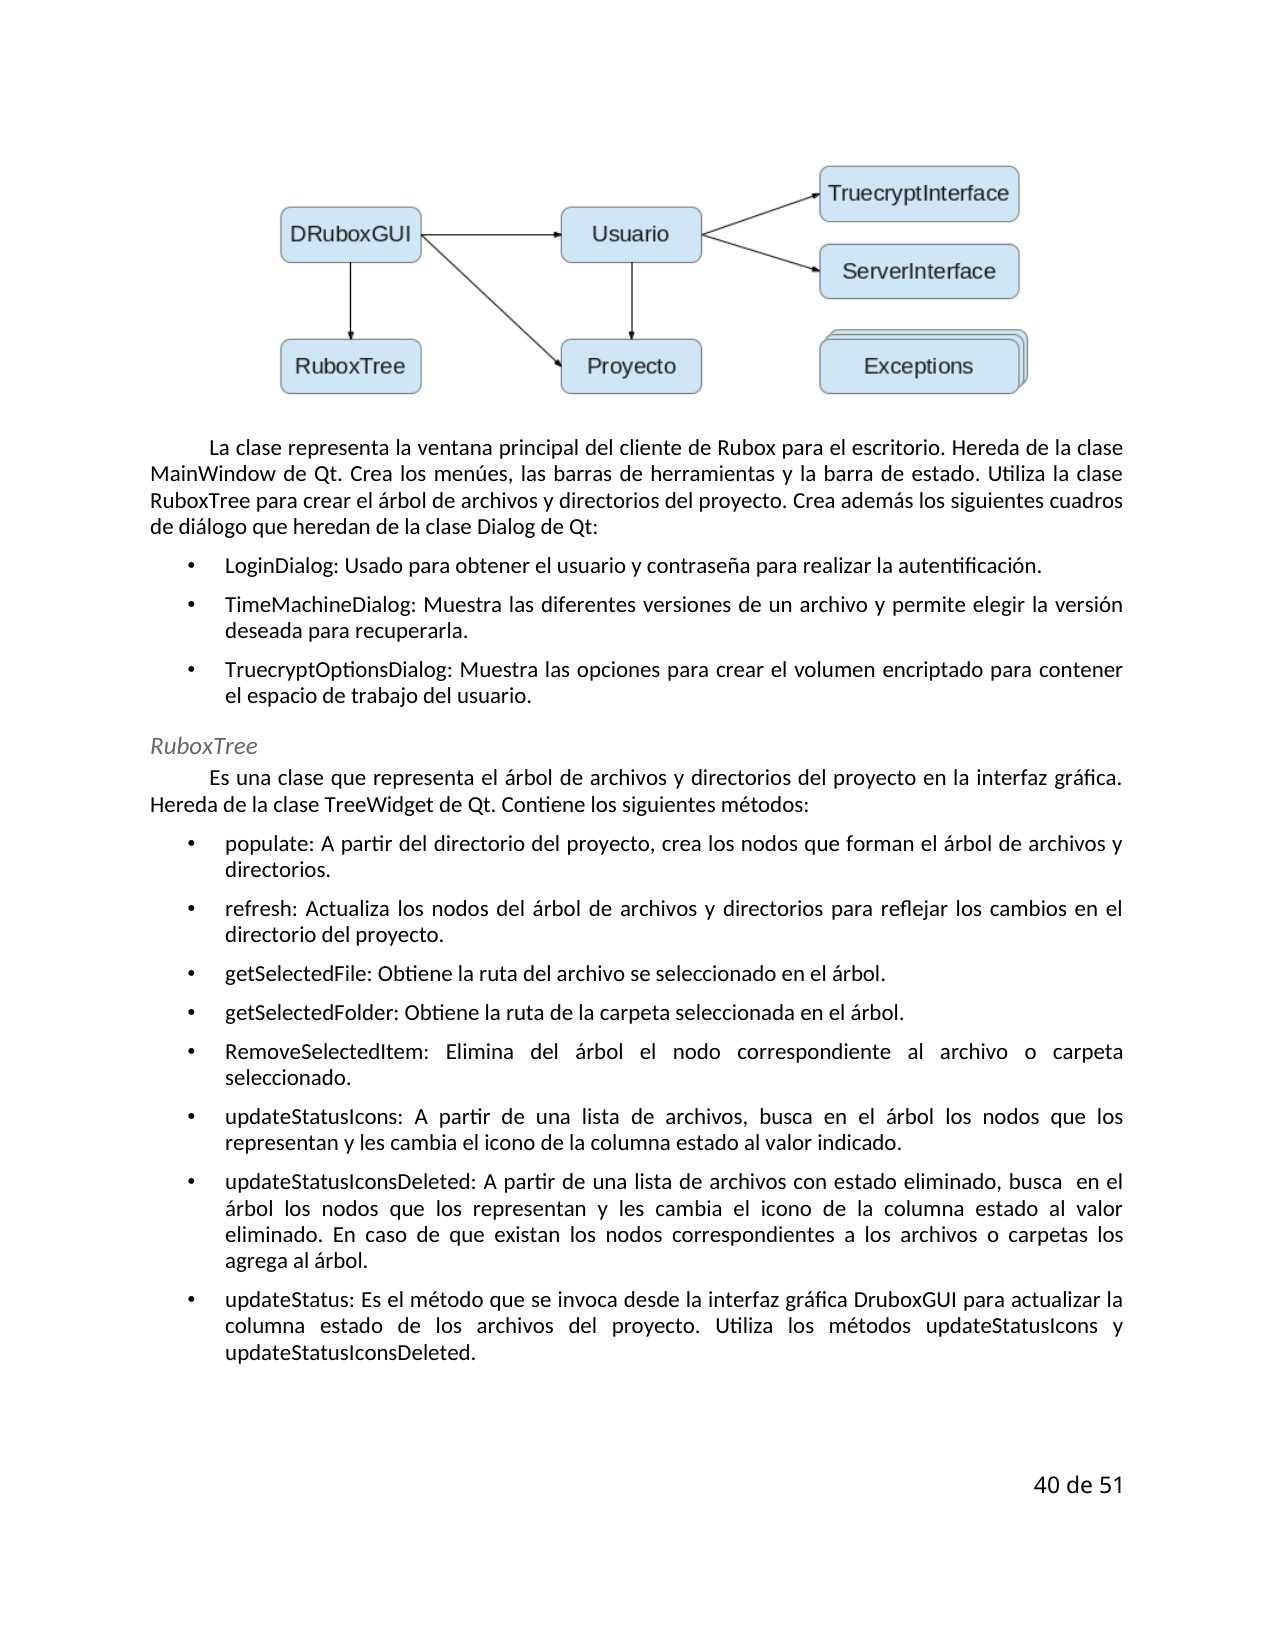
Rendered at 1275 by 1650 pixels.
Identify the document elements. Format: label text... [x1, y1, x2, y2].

list RemoveSelectedItem: Elimina del árbol el nodo correspondiente al archivo o carpeta seleccionado. [187, 1042, 1125, 1091]
list LoginDialog: Usado para obtener el usuario y contraseña para realizar la autentificación. [187, 556, 1125, 579]
list updateStatusIcons: A partir de una lista de archivos, busca en el árbol los nodos que los representan y les cambia el icono de la columna estado al valor indicado. [187, 1107, 1125, 1156]
text Es una clase que representa el árbol de archivos y directorios del proyecto en la interfaz gráfica. Hereda de la clase TreeWidget de Qt. Contiene los siguientes métodos: [150, 769, 1125, 818]
list refresh: Actualiza los nodos del árbol de archivos y directorios para reflejar los cambios en el directorio del proyecto. [187, 899, 1125, 948]
picture [211, 150, 1064, 423]
list getSelectedFolder: Obtiene la ruta de la carpeta seleccionada en el árbol. [187, 1003, 1125, 1026]
list getSelectedFile: Obtiene la ruta del archivo se seleccionado en el árbol. [187, 964, 1125, 987]
list TruecryptOptionsDialog: Muestra las opciones para crear el volumen encriptado para contener el espacio de trabajo del usuario. [187, 660, 1125, 709]
list updateStatusIconsDeleted: A partir de una lista de archivos con estado eliminado, busca en el árbol los nodos que los representan y les cambia el icono de la columna estado al valor eliminado. En caso de que existan los nodos correspondientes a los archivos o carpetas los agrega al árbol. [187, 1172, 1125, 1274]
list updateStatus: Es el método que se invoca desde la interfaz gráfica DruboxGUI para actualizar la columna estado de los archivos del proyecto. Utiliza los métodos updateStatusIcons y updateStatusIconsDeleted. [187, 1290, 1125, 1366]
subtitle RuboxTree [150, 736, 1125, 761]
list TimeMachineDialog: Muestra las diferentes versiones de un archivo y permite elegir la versión deseada para recuperarla. [187, 595, 1125, 644]
text La clase representa la ventana principal del cliente de Rubox para el escritorio. Hereda de la clase MainWindow de Qt. Crea los menúes, las barras de herramientas y la barra de estado. Utiliza la clase RuboxTree para crear el árbol de archivos y directorios del proyecto. Crea además los siguientes cuadros de diálogo que heredan de la clase Dialog de Qt: [150, 150, 1125, 540]
list populate: A partir del directorio del proyecto, crea los nodos que forman el árbol de archivos y directorios. [187, 834, 1125, 883]
